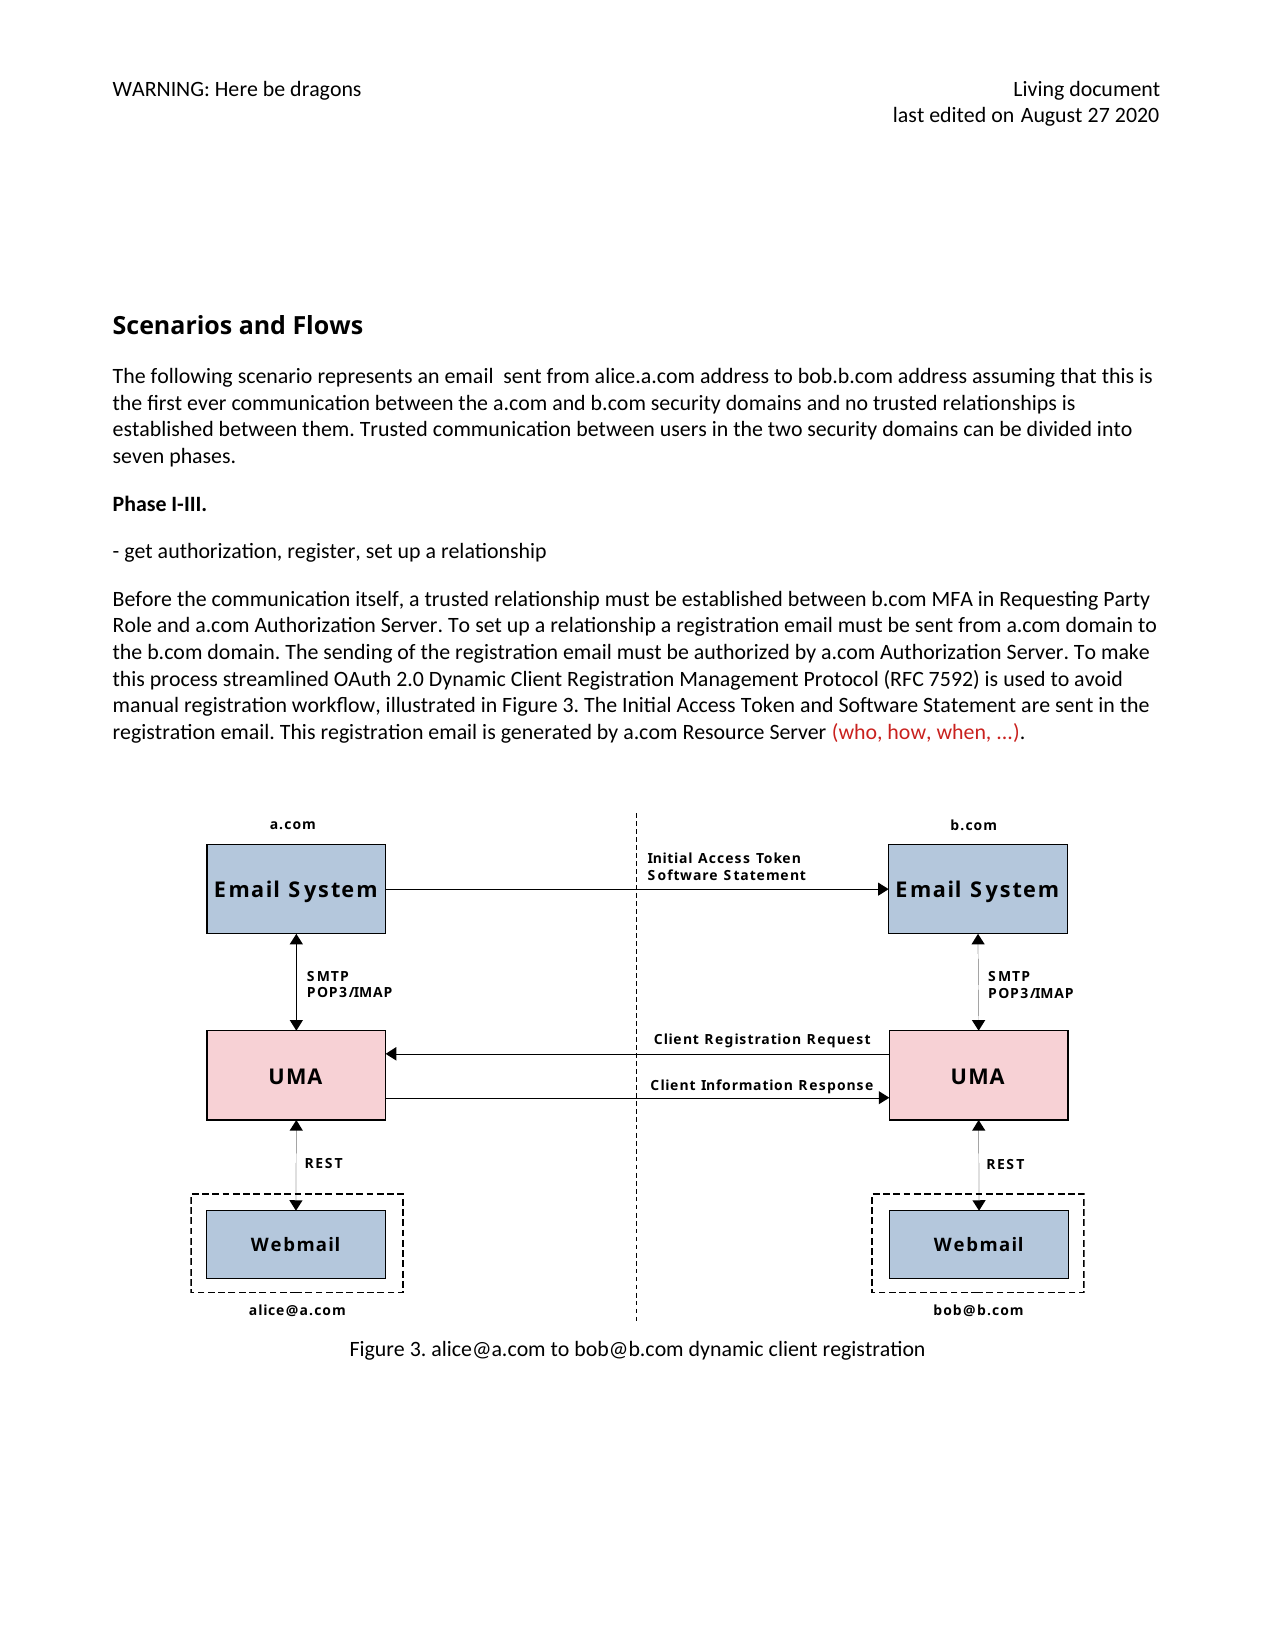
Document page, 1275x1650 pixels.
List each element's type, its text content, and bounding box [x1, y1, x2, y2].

text Figure 3. alice@a.com to bob@b.com dynamic client registration [112, 1336, 1162, 1362]
text Before the communication itself, a trusted relationship must be established between b.com MFA in Requesting Party Role and a.com Authorization Server. To set up a relationship a registration email must be sent from a.com domain to the b.com domain. The sending of the registration email must be authorized by a.com Authorization Server. To make this process streamlined OAuth 2.0 Dynamic Client Registration Management Protocol (RFC 7592) is used to avoid manual registration workflow, illustrated in Figure 3. The Initial Access Token and Software Statement are sent in the registration email. This registration email is generated by a.com Resource Server (who, how, when, ...). [112, 585, 1162, 745]
text - get authorization, register, set up a relationship [112, 537, 1162, 564]
text The following scenario represents an email sent from alice.a.com address to bob.b.com address assuming that this is the first ever communication between the a.com and b.com security domains and no trusted relationships is established between them. Trusted communication between users in the two security domains can be divided into seven phases. [112, 362, 1162, 469]
text Phase I-III. [112, 490, 1162, 516]
text Scenarios and Flows [112, 307, 1162, 341]
